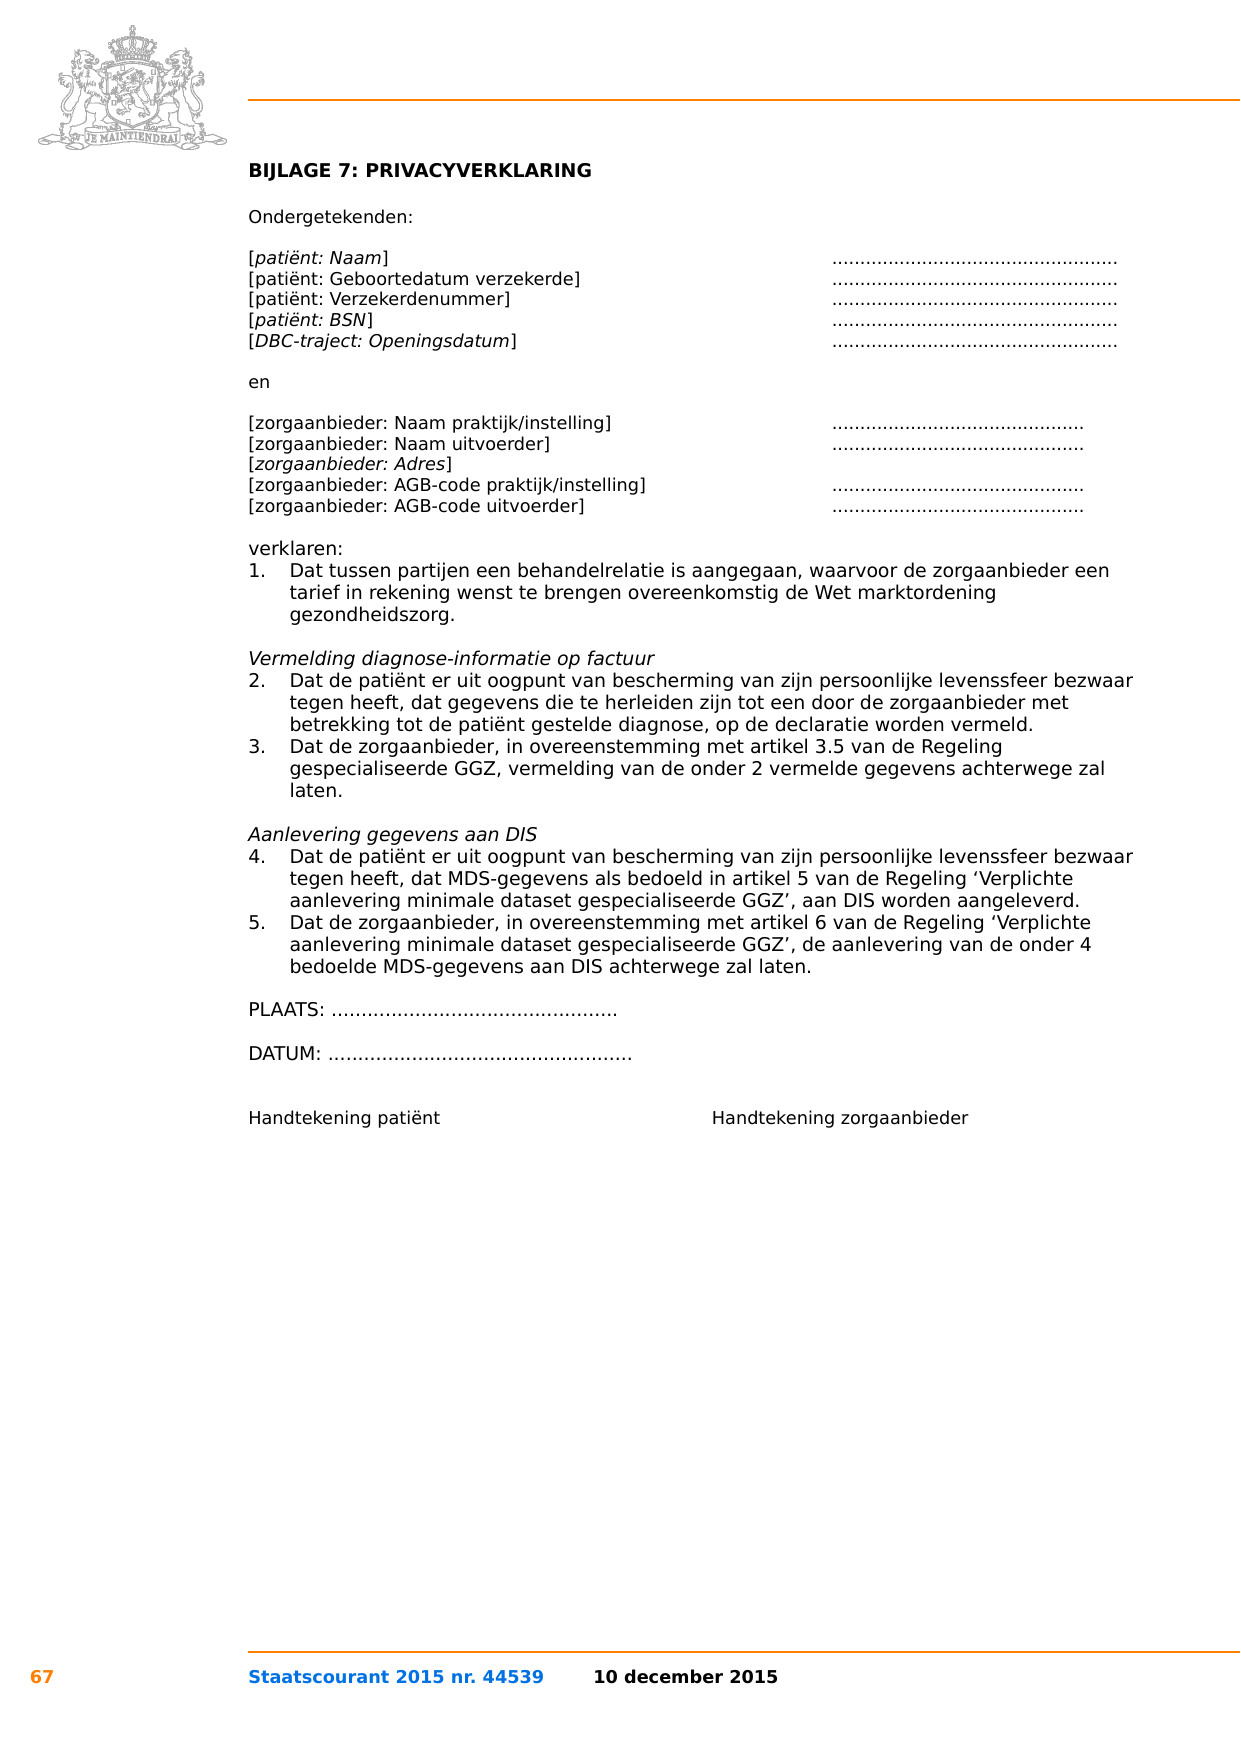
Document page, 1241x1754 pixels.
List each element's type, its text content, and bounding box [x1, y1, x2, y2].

table_cell en [248, 372, 826, 392]
table_header [826, 207, 1163, 227]
table_header [248, 1087, 706, 1108]
table_cell [zorgaanbieder: Adres] [248, 454, 826, 475]
text 1. Dat tussen partijen een behandelrelatie is aangegaan, waarvoor de zorgaanbieder een tarief in rekening wenst te brengen overeenkomstig de Wet marktordening gezondheidszorg. [248, 560, 1163, 626]
table_cell [DBC-traject: Openingsdatum] [248, 331, 826, 351]
text Aanlevering gegevens aan DIS [248, 824, 1163, 846]
table_cell [zorgaanbieder: AGB-code uitvoerder] [248, 496, 826, 516]
picture [38, 25, 227, 150]
table_cell Handtekening zorgaanbieder [706, 1108, 1163, 1128]
table_cell [826, 351, 1163, 372]
table_cell [826, 372, 1163, 392]
subtitle BIJLAGE 7: PRIVACYVERKLARING [248, 160, 1163, 182]
table_cell [248, 393, 826, 413]
table_cell ................................................... [826, 310, 1163, 331]
table_cell [zorgaanbieder: AGB-code praktijk/instelling] [248, 475, 826, 496]
text verklaren: [248, 538, 1163, 560]
text DATUM: ................................................... [248, 1043, 1163, 1065]
table_cell Handtekening patiënt [248, 1108, 706, 1128]
table_cell [826, 393, 1163, 413]
table_cell [248, 228, 826, 248]
table_cell [248, 351, 826, 372]
table_cell ................................................... [826, 289, 1163, 310]
table_cell ................................................... [826, 248, 1163, 269]
table_cell [patiënt: Naam] [248, 248, 826, 269]
table_cell ................................................... [826, 331, 1163, 351]
table_cell ................................................... [826, 269, 1163, 289]
table_cell [patiënt: Geboortedatum verzekerde] [248, 269, 826, 289]
table_cell [zorgaanbieder: Naam uitvoerder] [248, 434, 826, 454]
table_cell [826, 454, 1163, 475]
table_cell ............................................. [826, 434, 1163, 454]
text 5. Dat de zorgaanbieder, in overeenstemming met artikel 6 van de Regeling ‘Verplichte aanlevering minimale dataset gespecialiseerde GGZ’, de aanlevering van de onder 4 bedoelde MDS-gegevens aan DIS achterwege zal laten. [248, 912, 1163, 977]
text 3. Dat de zorgaanbieder, in overeenstemming met artikel 3.5 van de Regeling gespecialiseerde GGZ, vermelding van de onder 2 vermelde gegevens achterwege zal laten. [248, 736, 1163, 802]
table_cell [zorgaanbieder: Naam praktijk/instelling] [248, 413, 826, 434]
table_cell ............................................. [826, 413, 1163, 434]
table_cell [patiënt: BSN] [248, 310, 826, 331]
text Vermelding diagnose-informatie op factuur [248, 648, 1163, 670]
table_cell [826, 228, 1163, 248]
text 4. Dat de patiënt er uit oogpunt van bescherming van zijn persoonlijke levenssfeer bezwaar tegen heeft, dat MDS-gegevens als bedoeld in artikel 5 van de Regeling ‘Verplichte aanlevering minimale dataset gespecialiseerde GGZ’, aan DIS worden aangeleverd. [248, 846, 1163, 912]
table_header [706, 1087, 1163, 1108]
table_cell [patiënt: Verzekerdenummer] [248, 289, 826, 310]
text PLAATS: ................................................ [248, 999, 1163, 1021]
text 2. Dat de patiënt er uit oogpunt van bescherming van zijn persoonlijke levenssfeer bezwaar tegen heeft, dat gegevens die te herleiden zijn tot een door de zorgaanbieder met betrekking tot de patiënt gestelde diagnose, op de declaratie worden vermeld. [248, 670, 1163, 736]
table_cell ............................................. [826, 496, 1163, 516]
table_cell ............................................. [826, 475, 1163, 496]
table_header Ondergetekenden: [248, 207, 826, 227]
